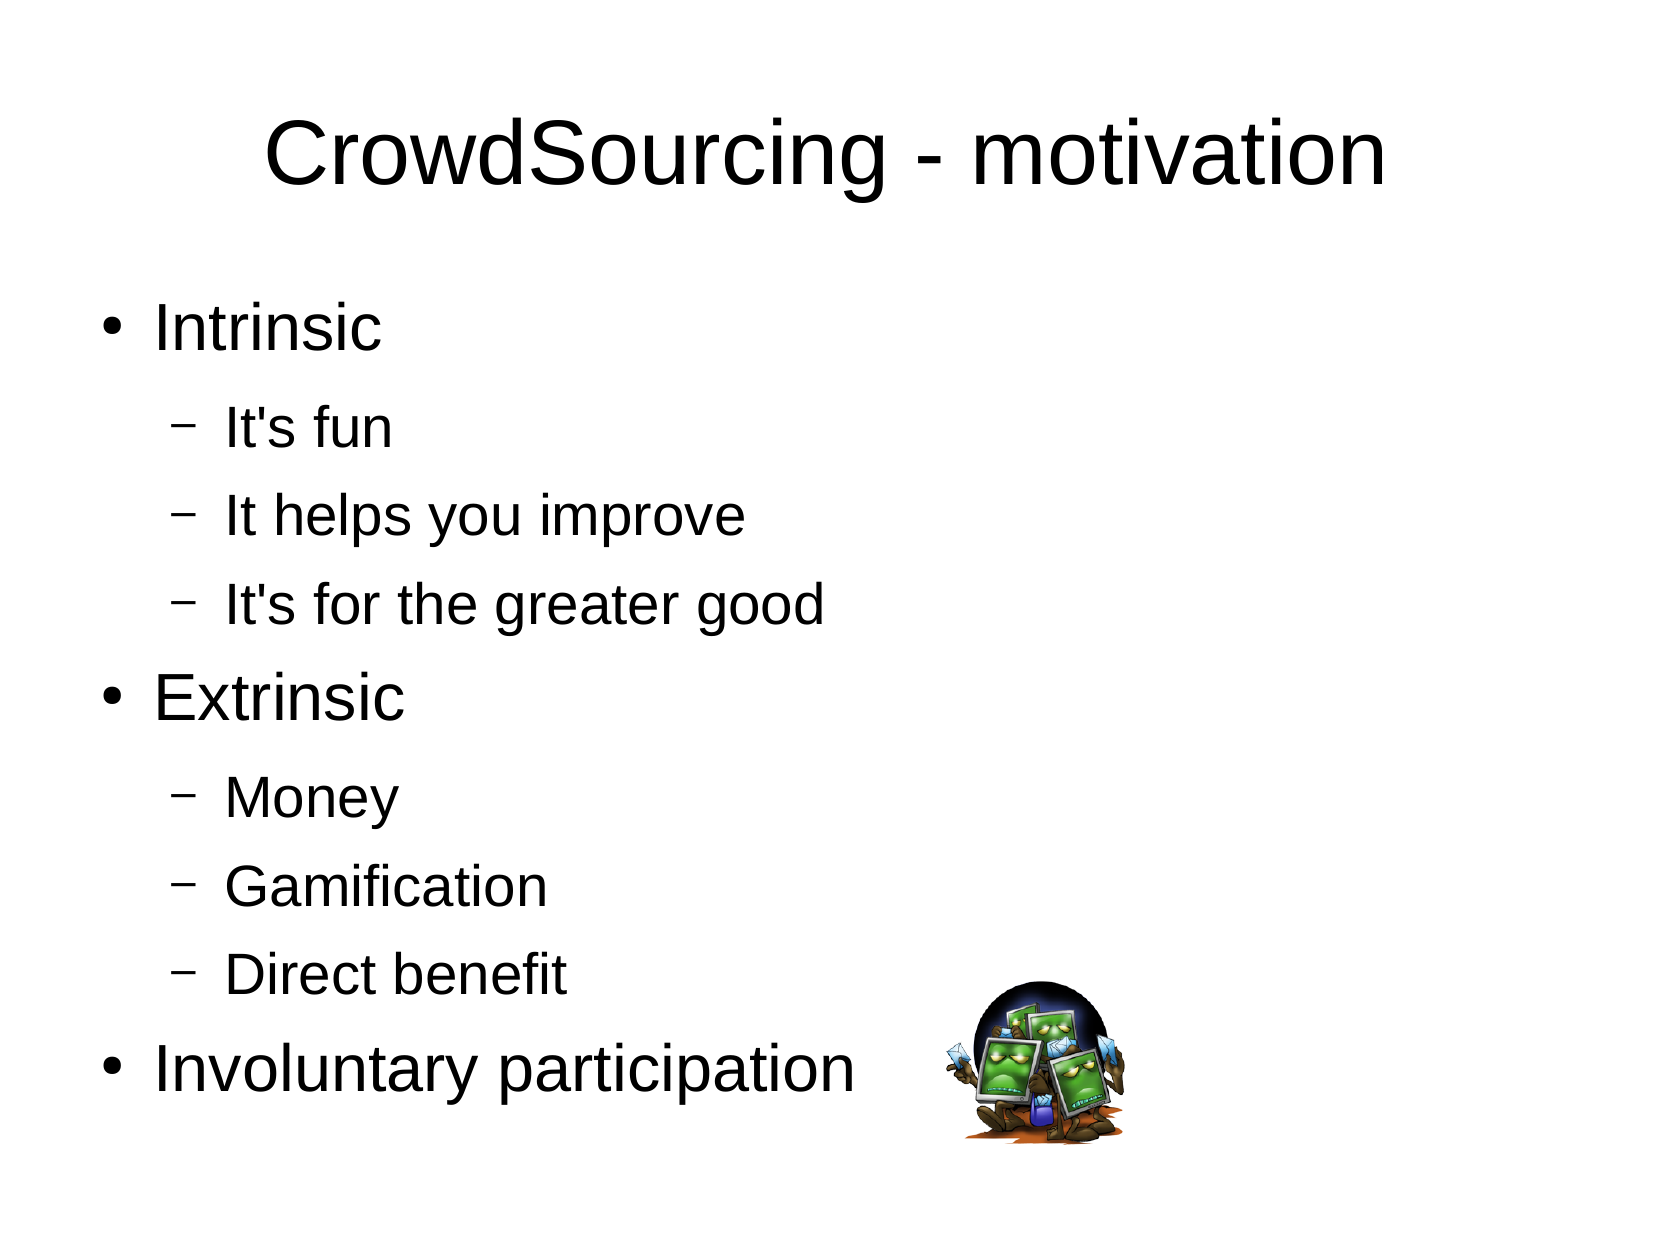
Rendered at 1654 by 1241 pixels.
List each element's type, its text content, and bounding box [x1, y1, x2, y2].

title CrowdSourcing - motivation [82, 49, 1571, 257]
picture [945, 974, 1128, 1156]
list Intrinsic It's fun It helps you improve It's for the greater good Extrinsic Money Gamification Direct benefit Involuntary participation [82, 290, 1571, 1109]
